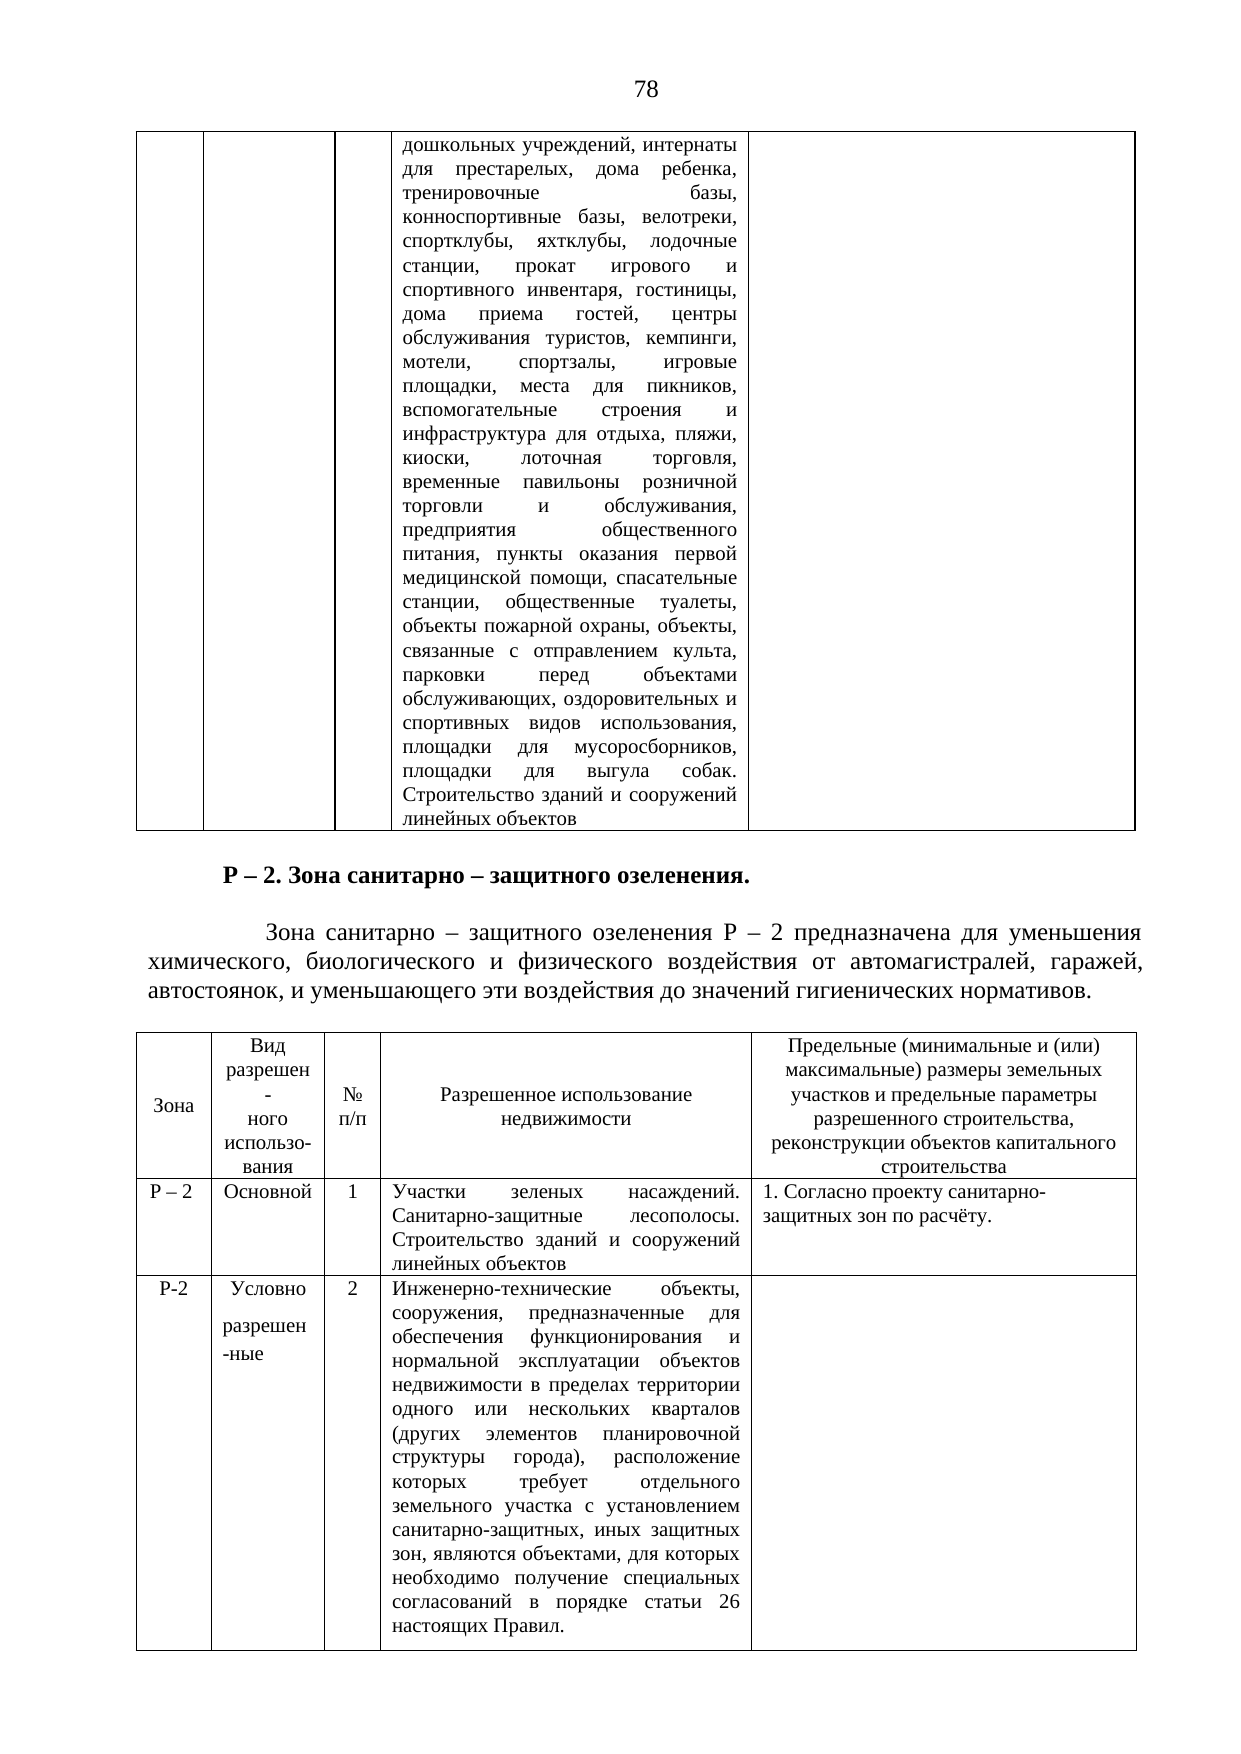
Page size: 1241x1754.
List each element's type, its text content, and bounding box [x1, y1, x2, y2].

table_cell 1 [325, 1179, 380, 1275]
table_header № п/п [325, 1033, 380, 1178]
table_cell Участки зеленых насаждений. Санитарно-защитные лесополосы. Строительство зданий и сооружений линейных объектов [381, 1179, 751, 1275]
table_cell [204, 132, 334, 830]
table_cell дошкольных учреждений, интернаты для престарелых, дома ребенка, тренировочные базы, конноспортивные базы, велотреки, спортклубы, яхтклубы, лодочные станции, прокат игрового и спортивного инвентаря, гостиницы, дома приема гостей, центры обслуживания туристов, кемпинги, мотели, спортзалы, игровые площадки, места для пикников, вспомогательные строения и инфраструктура для отдыха, пляжи, киоски, лоточная торговля, временные павильоны розничной торговли и обслуживания, предприятия общественного питания, пункты оказания первой медицинской помощи, спасательные станции, общественные туалеты, объекты пожарной охраны, объекты, связанные с отправлением культа, парковки перед объектами обслуживающих, оздоровительных и спортивных видов использования, площадки для мусоросборников, площадки для выгула собак. Строительство зданий и сооружений линейных объектов [392, 132, 748, 830]
table_cell [749, 132, 1134, 830]
table_cell [137, 132, 203, 830]
table_cell [336, 132, 391, 830]
table_cell 2 [325, 1276, 380, 1649]
table_cell Условно разрешен-ные [212, 1276, 324, 1649]
text Р – 2. Зона санитарно – защитного озеленения. [148, 860, 1144, 888]
text Зона санитарно – защитного озеленения Р – 2 предназначена для уменьшения химического, биологического и физического воздействия от автомагистралей, гаражей, автостоянок, и уменьшающего эти воздействия до значений гигиенических нормативов. [148, 917, 1144, 1003]
table_cell 1. Согласно проекту санитарно-защитных зон по расчёту. [752, 1179, 1136, 1275]
table_cell Р-2 [137, 1276, 211, 1649]
table_header Зона [137, 1033, 211, 1178]
table_cell Основной [212, 1179, 324, 1275]
table_header Вид разрешен- ного использо- вания [212, 1033, 324, 1178]
table_cell Инженерно-технические объекты, сооружения, предназначенные для обеспечения функционирования и нормальной эксплуатации объектов недвижимости в пределах территории одного или нескольких кварталов (других элементов планировочной структуры города), расположение которых требует отдельного земельного участка с установлением санитарно-защитных, иных защитных зон, являются объектами, для которых необходимо получение специальных согласований в порядке статьи 26 настоящих Правил. [381, 1276, 751, 1649]
table_header Разрешенное использование недвижимости [381, 1033, 751, 1178]
table_cell Р – 2 [137, 1179, 211, 1275]
table_cell [752, 1276, 1136, 1649]
table_header Предельные (минимальные и (или) максимальные) размеры земельных участков и предельные параметры разрешенного строительства, реконструкции объектов капитального строительства [752, 1033, 1136, 1178]
